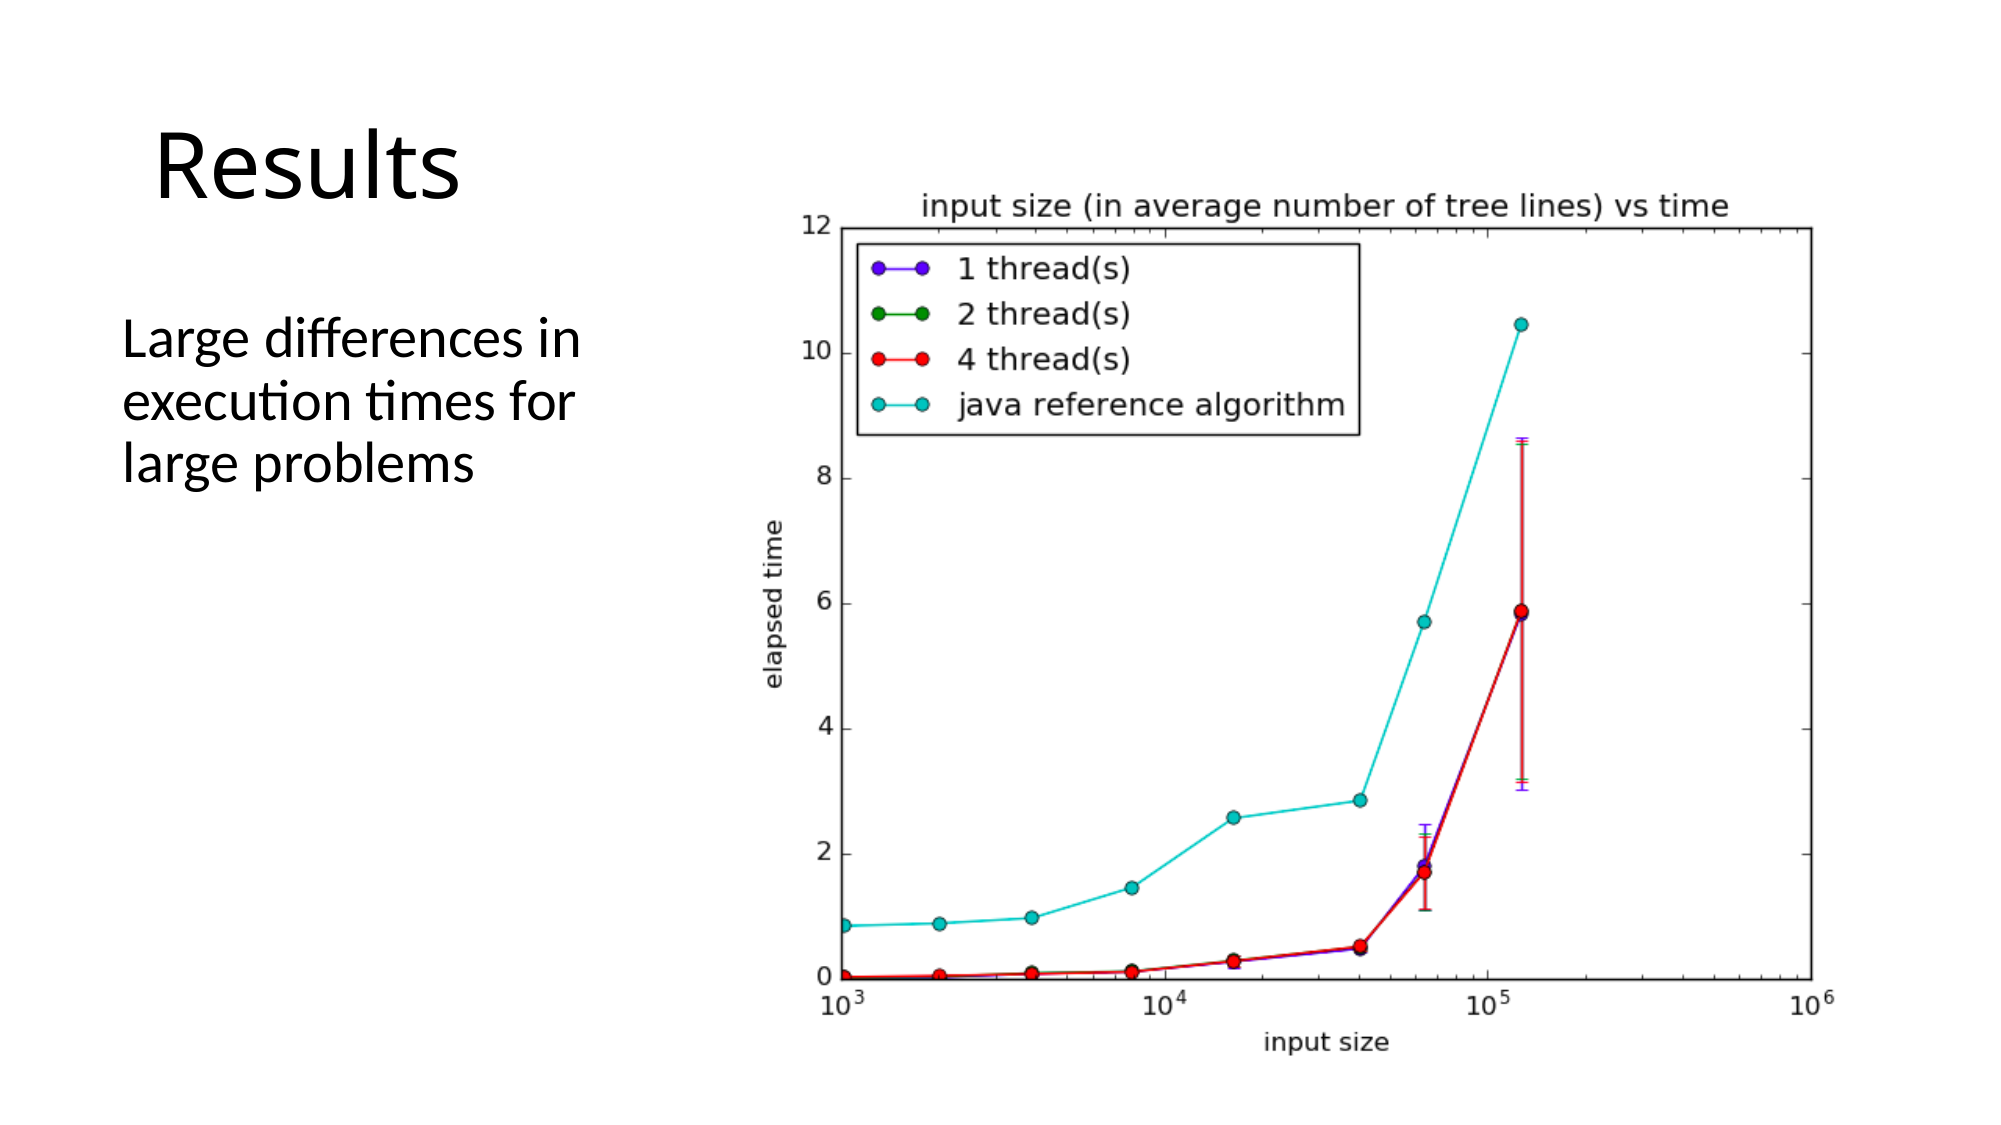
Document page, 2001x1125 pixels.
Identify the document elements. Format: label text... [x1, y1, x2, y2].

title Results [137, 59, 1863, 278]
list Large differences in execution times for large problems [37, 299, 665, 1014]
picture [685, 134, 1936, 1073]
